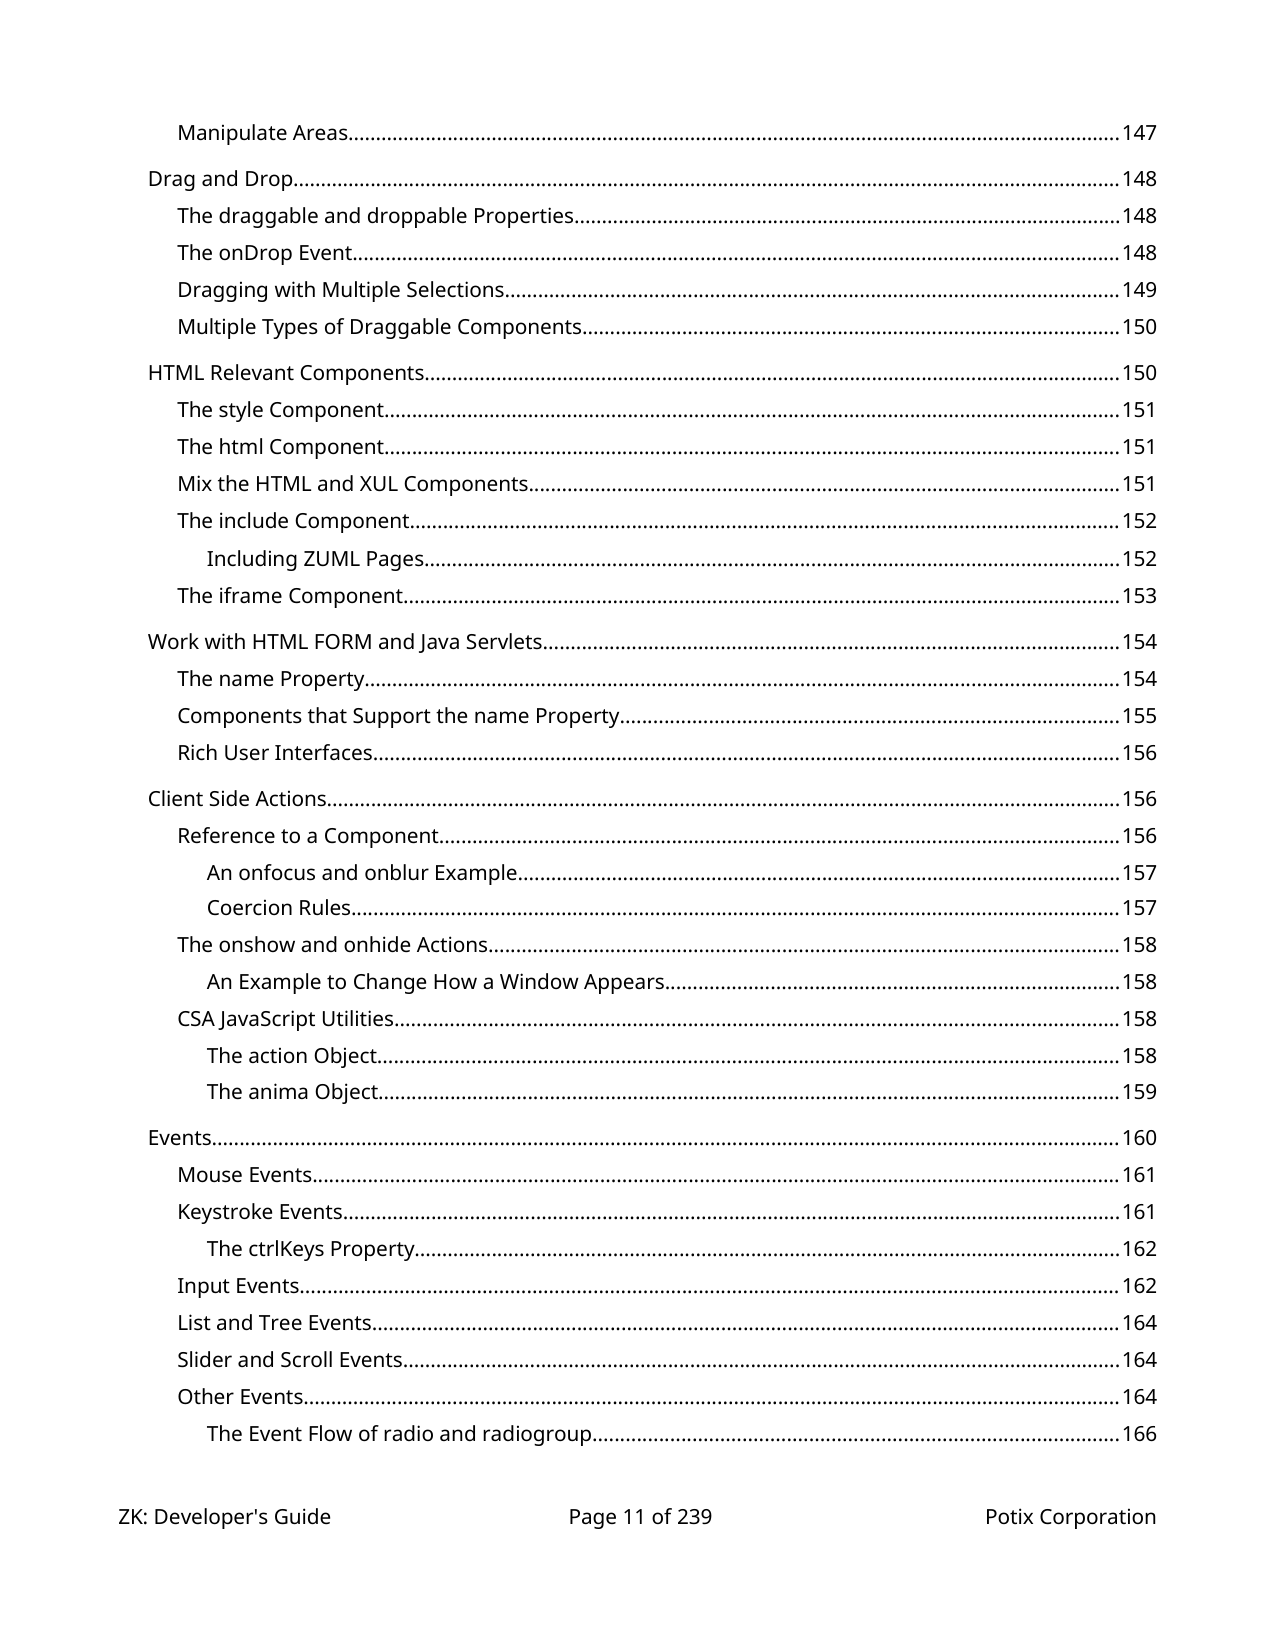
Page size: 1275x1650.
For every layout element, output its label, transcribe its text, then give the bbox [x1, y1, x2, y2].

text CSA JavaScript Utilities 158 [177, 1004, 1157, 1033]
text An Example to Change How a Window Appears 158 [207, 967, 1157, 996]
text An onfocus and onblur Example 157 [207, 858, 1157, 886]
text The ctrlKeys Property 162 [207, 1234, 1157, 1262]
text Input Events 162 [177, 1271, 1157, 1299]
text Manipulate Areas 147 [177, 118, 1157, 146]
text The Event Flow of radio and radiogroup 166 [207, 1419, 1157, 1448]
text The style Component 151 [177, 395, 1157, 424]
text Client Side Actions 156 [148, 784, 1157, 812]
text Keystroke Events 161 [177, 1197, 1157, 1225]
text Slider and Scroll Events 164 [177, 1345, 1157, 1373]
text The include Component 152 [177, 507, 1157, 535]
text The onDrop Event 148 [177, 238, 1157, 266]
text Work with HTML FORM and Java Servlets 154 [148, 627, 1157, 655]
text HTML Relevant Components 150 [148, 358, 1157, 387]
text Rich User Interfaces 156 [177, 738, 1157, 766]
text Drag and Drop 148 [148, 164, 1157, 192]
text The action Object 158 [207, 1042, 1157, 1070]
text Mix the HTML and XUL Components 151 [177, 469, 1157, 498]
text Other Events 164 [177, 1382, 1157, 1411]
text Events 160 [148, 1123, 1157, 1151]
text The iframe Component 153 [177, 581, 1157, 609]
text Mouse Events 161 [177, 1160, 1157, 1188]
text The html Component 151 [177, 432, 1157, 461]
text The onshow and onhide Actions 158 [177, 930, 1157, 959]
text List and Tree Events 164 [177, 1308, 1157, 1336]
text The anima Object 159 [207, 1077, 1157, 1105]
text Multiple Types of Draggable Components 150 [177, 312, 1157, 341]
text Coercion Rules 157 [207, 893, 1157, 922]
text Reference to a Component 156 [177, 821, 1157, 849]
text The draggable and droppable Properties 148 [177, 201, 1157, 229]
text The name Property 154 [177, 664, 1157, 692]
text Dragging with Multiple Selections 149 [177, 275, 1157, 303]
text Components that Support the name Property 155 [177, 701, 1157, 729]
text Including ZUML Pages 152 [207, 544, 1157, 572]
